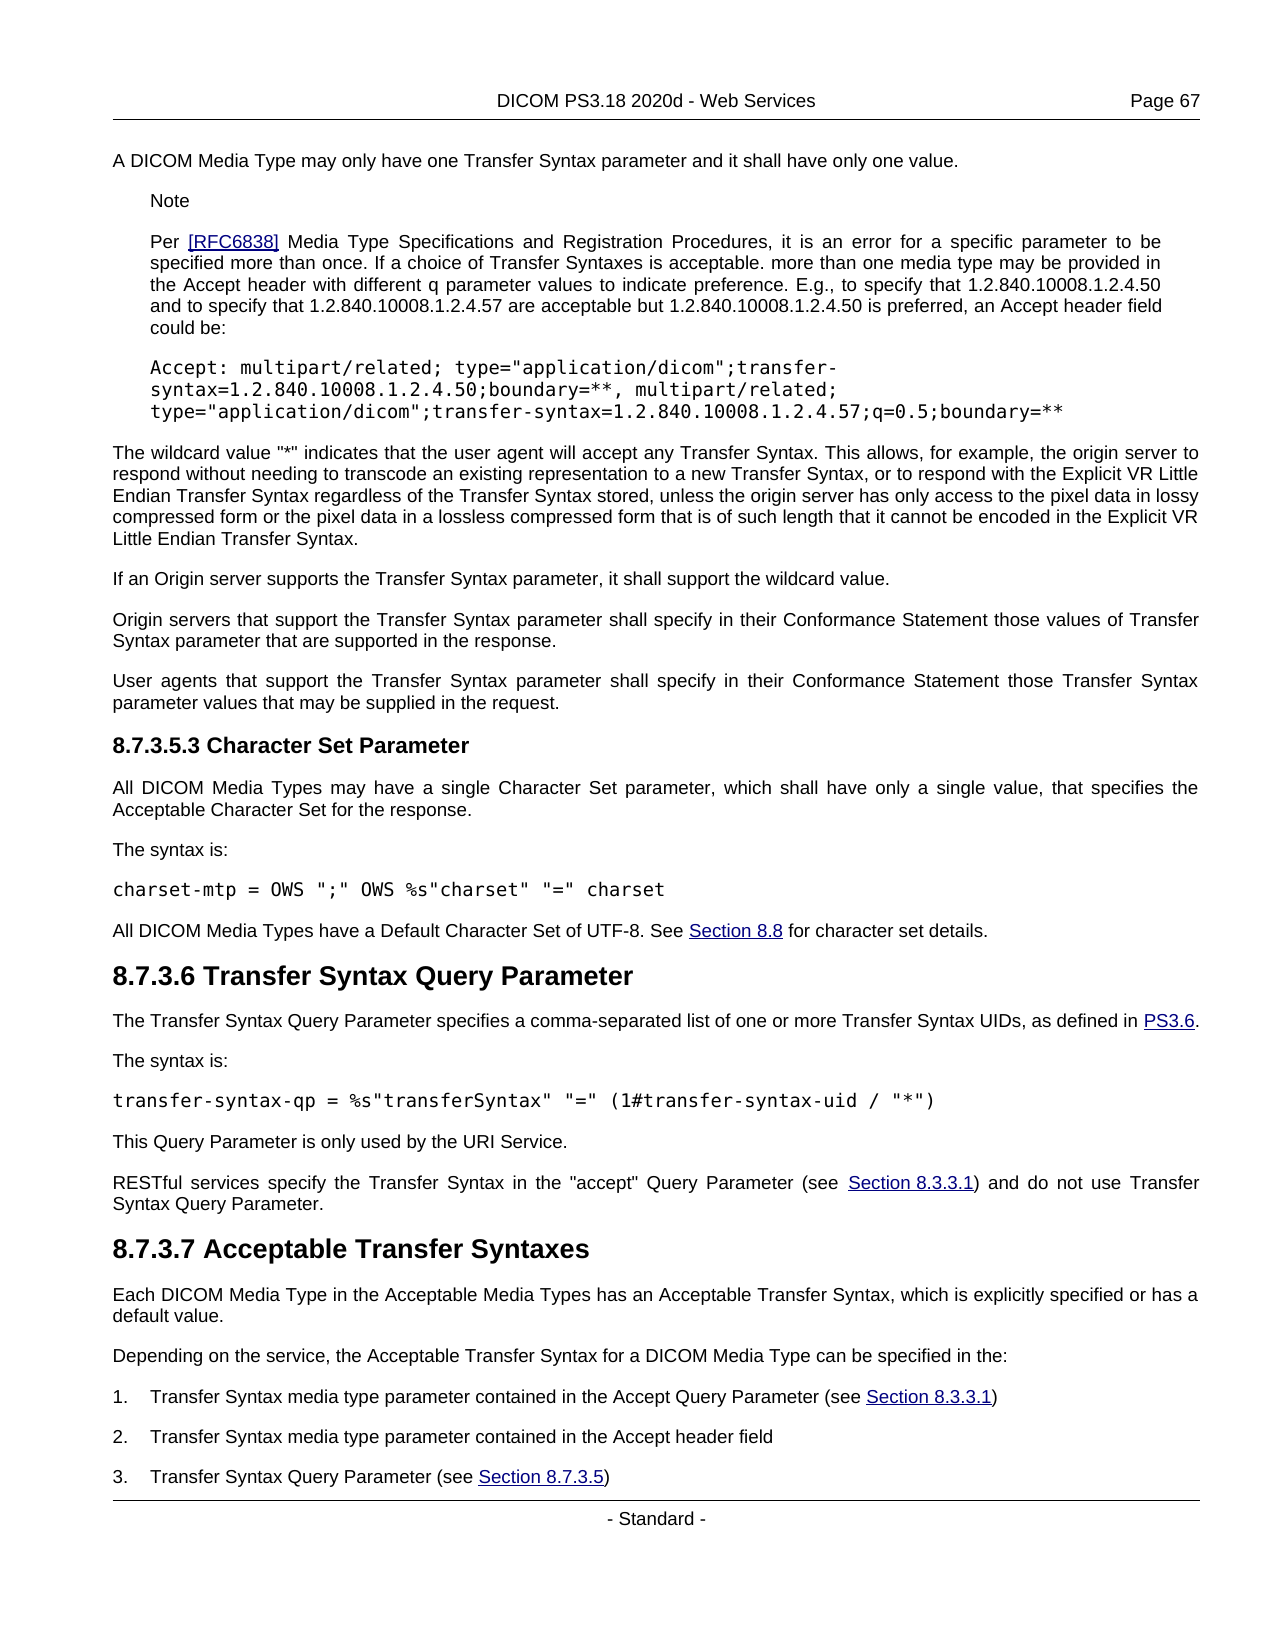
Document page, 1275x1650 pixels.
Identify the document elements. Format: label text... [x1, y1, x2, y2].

text Origin servers that support the Transfer Syntax parameter shall specify in their Conformance Statement those values of Transfer Syntax parameter that are supported in the response. [112, 608, 1200, 652]
text If an Origin server supports the Transfer Syntax parameter, it shall support the wildcard value. [112, 568, 1200, 590]
text All DICOM Media Types have a Default Character Set of UTF-8. See Section 8.8 for character set details. [112, 919, 1200, 941]
text transfer-syntax-qp = %s"transferSyntax" "=" (1#transfer-syntax-uid / "*") [112, 1091, 1200, 1112]
text Note [150, 190, 1162, 212]
text 8.7.3.7 Acceptable Transfer Syntaxes [112, 1233, 1200, 1264]
text The syntax is: [112, 839, 1200, 860]
text The wildcard value "*" indicates that the user agent will accept any Transfer Syntax. This allows, for example, the origin server to respond without needing to transcode an existing representation to a new Transfer Syntax, or to respond with the Explicit VR Little Endian Transfer Syntax regardless of the Transfer Syntax stored, unless the origin server has only access to the pixel data in lossy compressed form or the pixel data in a lossless compressed form that is of such length that it cannot be encoded in the Explicit VR Little Endian Transfer Syntax. [112, 442, 1200, 549]
text All DICOM Media Types may have a single Character Set parameter, which shall have only a single value, that specifies the Acceptable Character Set for the response. [112, 777, 1200, 820]
text Each DICOM Media Type in the Acceptable Media Types has an Acceptable Transfer Syntax, which is explicitly specified or has a default value. [112, 1283, 1200, 1326]
text 3. Transfer Syntax Query Parameter (see Section 8.7.3.5) [112, 1466, 1200, 1488]
text Depending on the service, the Acceptable Transfer Syntax for a DICOM Media Type can be specified in the: [112, 1345, 1200, 1367]
text Per [RFC6838] Media Type Specifications and Registration Procedures, it is an error for a specific parameter to be specified more than once. If a choice of Transfer Syntaxes is acceptable. more than one media type may be provided in the Accept header with different q parameter values to indicate preference. E.g., to specify that 1.2.840.10008.1.2.4.50 and to specify that 1.2.840.10008.1.2.4.57 are acceptable but 1.2.840.10008.1.2.4.50 is preferred, an Accept header field could be: [150, 231, 1162, 338]
text The syntax is: [112, 1050, 1200, 1072]
text A DICOM Media Type may only have one Transfer Syntax parameter and it shall have only one value. [112, 150, 1200, 172]
text This Query Parameter is only used by the URI Service. [112, 1131, 1200, 1153]
text RESTful services specify the Transfer Syntax in the "accept" Query Parameter (see Section 8.3.3.1) and do not use Transfer Syntax Query Parameter. [112, 1171, 1200, 1214]
text 8.7.3.5.3 Character Set Parameter [112, 732, 1200, 758]
text 1. Transfer Syntax media type parameter contained in the Accept Query Parameter (see Section 8.3.3.1) [112, 1386, 1200, 1407]
text User agents that support the Transfer Syntax parameter shall specify in their Conformance Statement those Transfer Syntax parameter values that may be supplied in the request. [112, 670, 1200, 713]
text charset-mtp = OWS ";" OWS %s"charset" "=" charset [112, 879, 1200, 901]
text 2. Transfer Syntax media type parameter contained in the Accept header field [112, 1426, 1200, 1447]
text 8.7.3.6 Transfer Syntax Query Parameter [112, 960, 1200, 991]
text The Transfer Syntax Query Parameter specifies a comma-separated list of one or more Transfer Syntax UIDs, as defined in PS3.6. [112, 1010, 1200, 1031]
text Accept: multipart/related; type="application/dicom";transfer-syntax=1.2.840.10008.1.2.4.50;boundary=**, multipart/related; type="application/dicom";transfer-syntax=1.2.840.10008.1.2.4.57;q=0.5;boundary=** [150, 357, 1162, 423]
